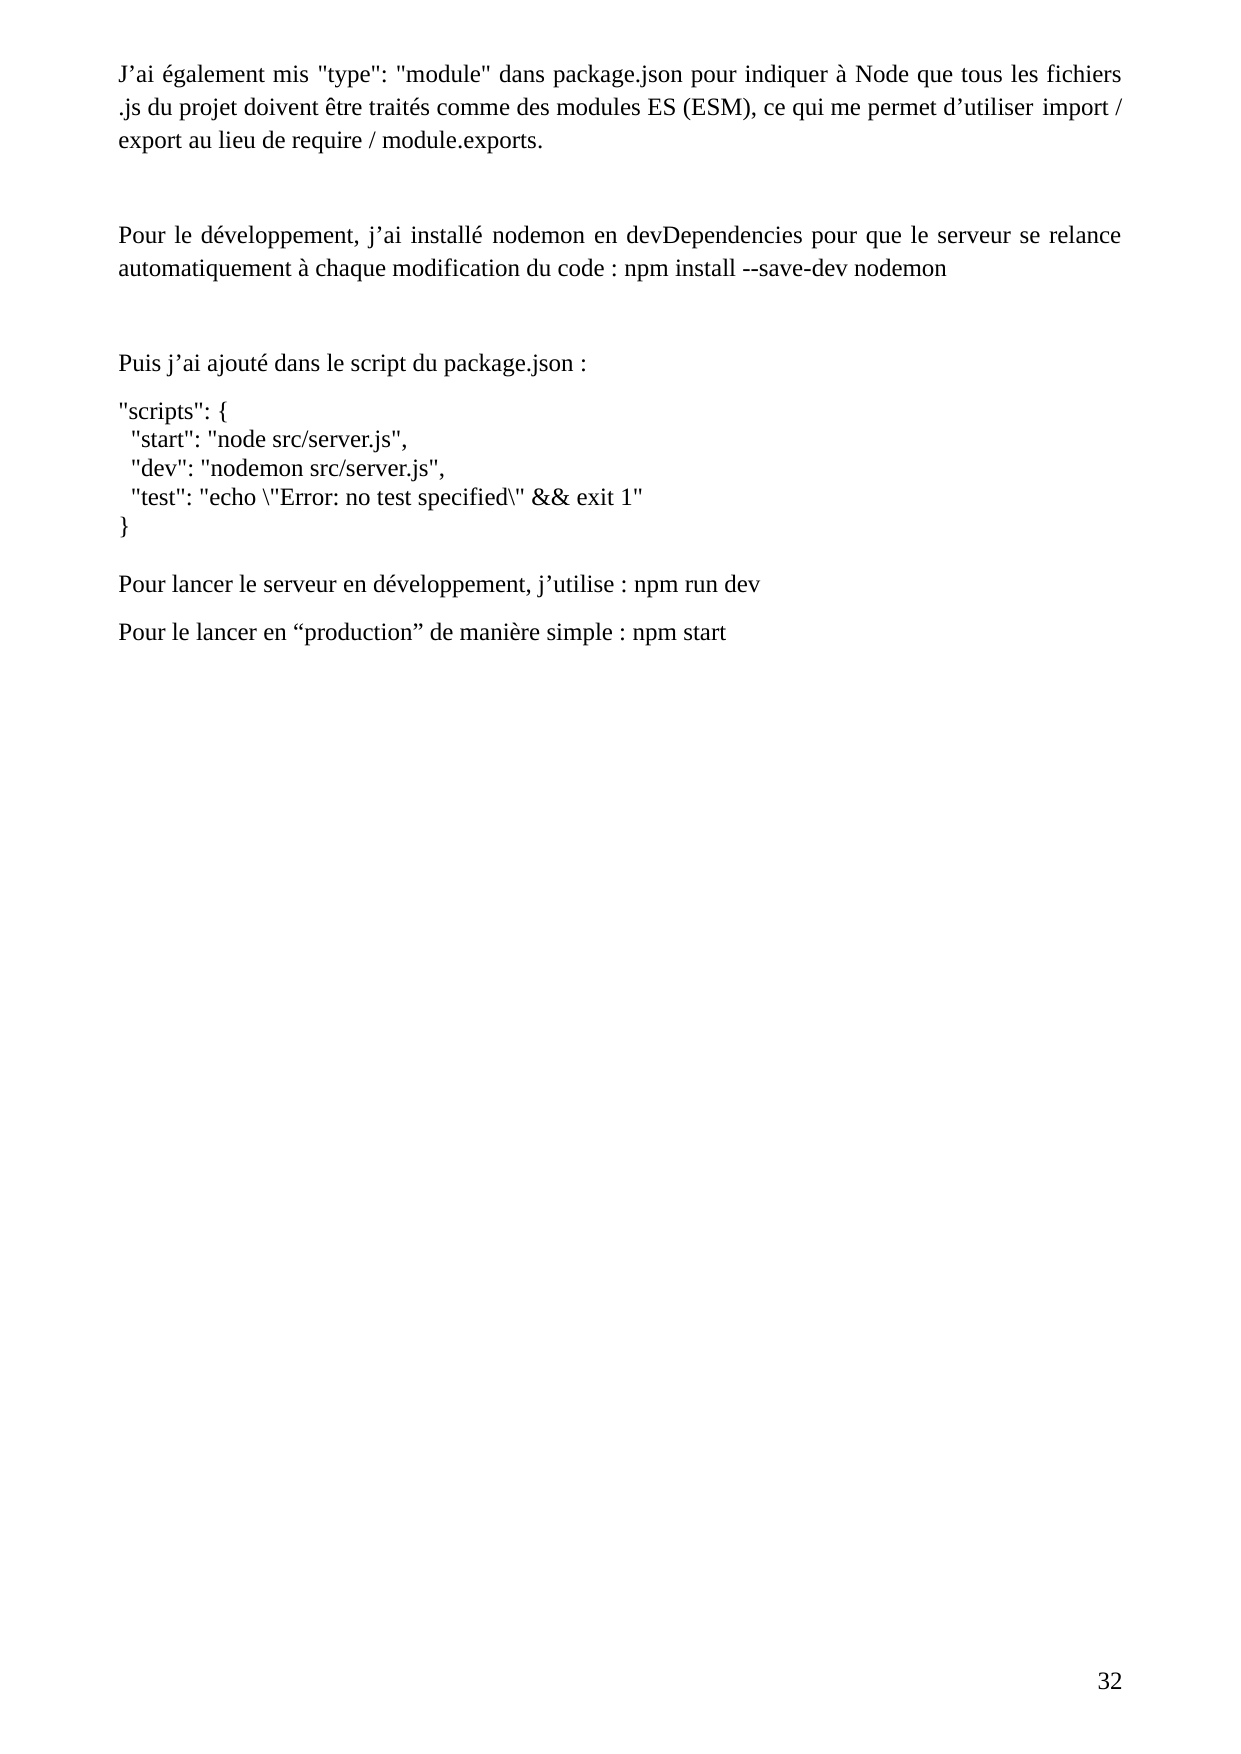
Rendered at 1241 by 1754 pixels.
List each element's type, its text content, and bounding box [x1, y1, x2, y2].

text "scripts": { [118, 396, 1122, 424]
text "start": "node src/server.js", [118, 424, 1122, 453]
text J’ai également mis "type": "module" dans package.json pour indiquer à Node que tous les fichiers .js du projet doivent être traités comme des modules ES (ESM), ce qui me permet d’utiliser import / export au lieu de require / module.exports. [118, 59, 1122, 154]
text Pour lancer le serveur en développement, j’utilise : npm run dev [118, 569, 1122, 598]
text Pour le développement, j’ai installé nodemon en devDependencies pour que le serveur se relance automatiquement à chaque modification du code : npm install --save-dev nodemon [118, 220, 1122, 282]
text Pour le lancer en “production” de manière simple : npm start [118, 617, 1122, 645]
text } [118, 511, 1122, 539]
text "test": "echo \"Error: no test specified\" && exit 1" [118, 482, 1122, 511]
text "dev": "nodemon src/server.js", [118, 453, 1122, 482]
text Puis j’ai ajouté dans le script du package.json : [118, 348, 1122, 377]
